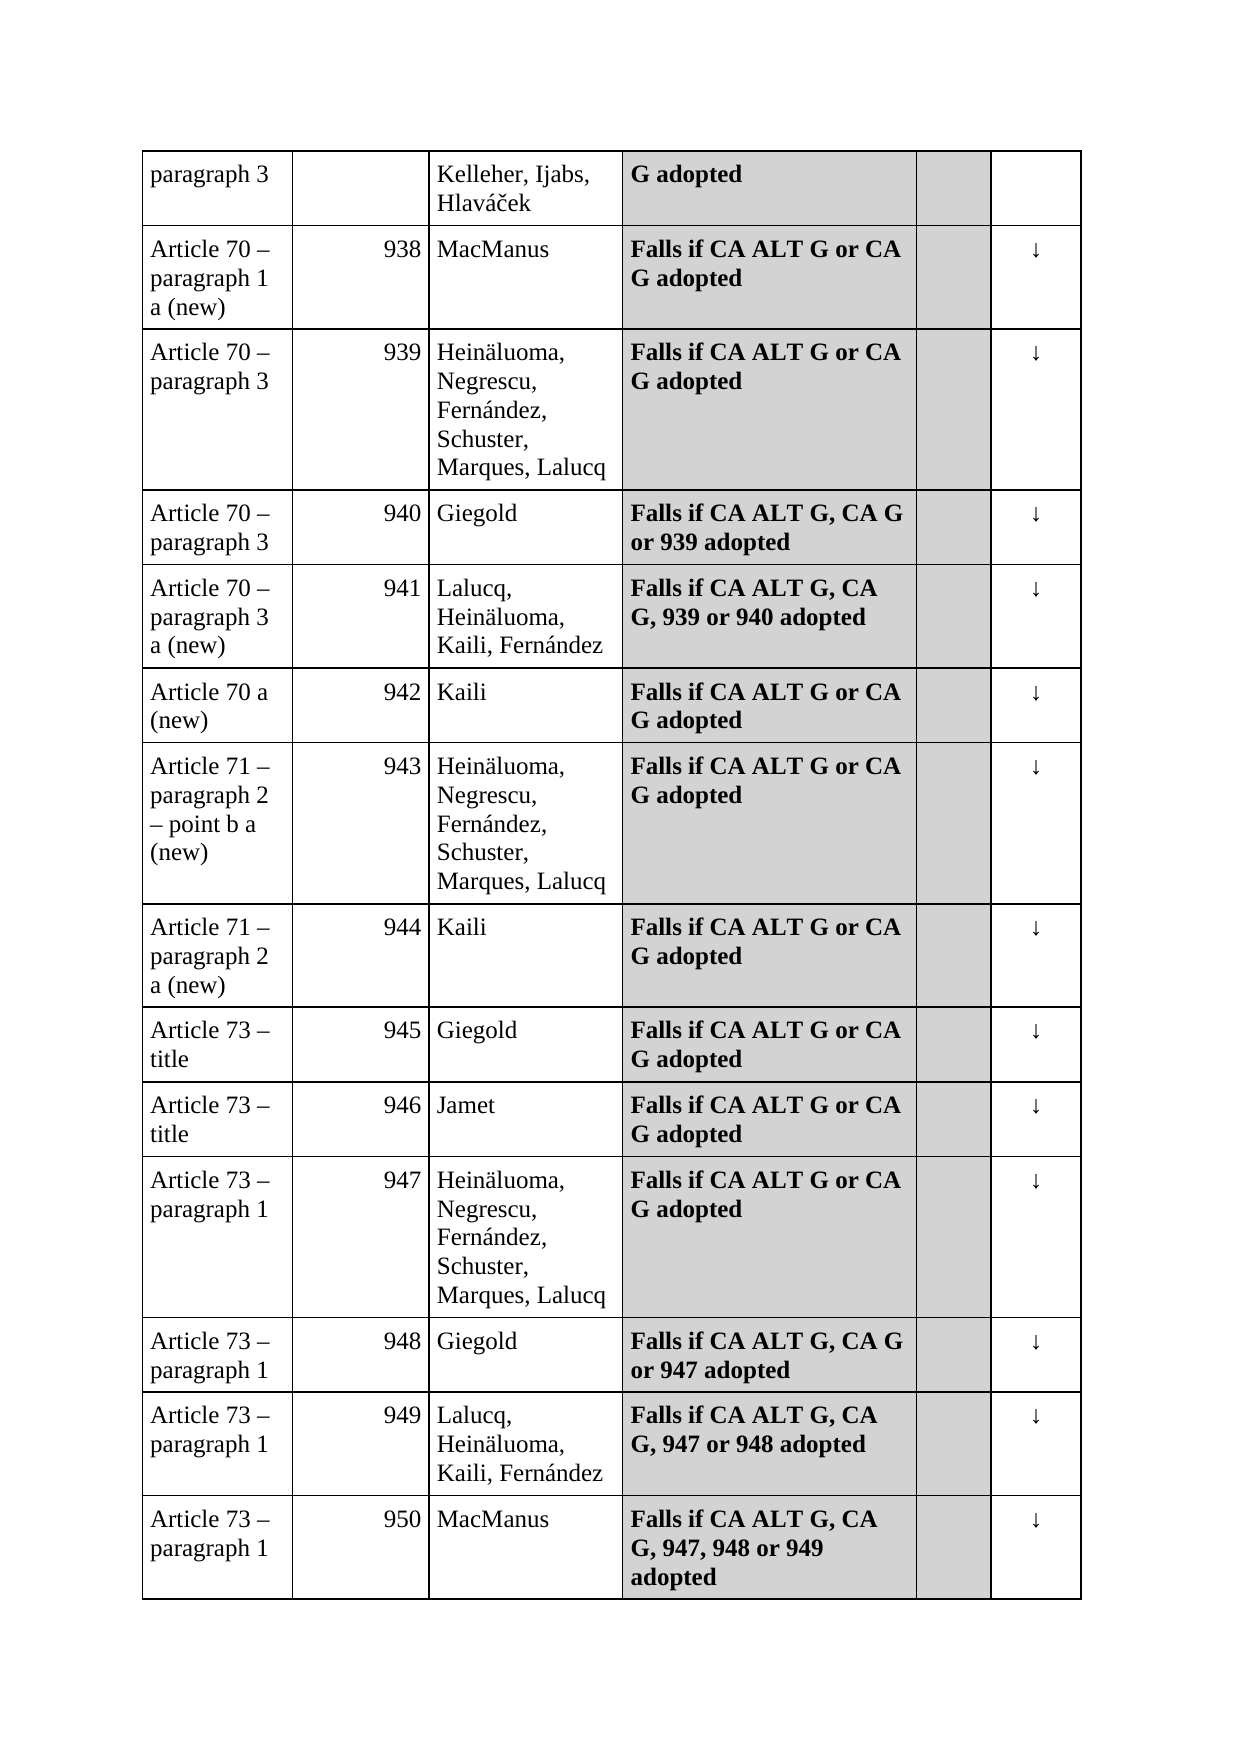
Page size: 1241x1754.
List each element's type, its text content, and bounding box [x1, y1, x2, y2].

table_cell [917, 1393, 990, 1495]
table_cell Article 73 – paragraph 1 [143, 1496, 292, 1598]
table_cell Article 70 a (new) [143, 669, 292, 742]
table_cell Article 70 – paragraph 3 [143, 491, 292, 564]
table_cell ↓ [992, 565, 1080, 667]
table_cell 944 [293, 905, 428, 1006]
table_cell [917, 565, 990, 667]
table_cell [917, 669, 990, 742]
table_cell Falls if CA ALT G or CA G adopted [623, 905, 916, 1006]
table_cell Falls if CA ALT G or CA G adopted [623, 330, 916, 489]
table_cell Lalucq, Heinäluoma, Kaili, Fernández [430, 1393, 622, 1495]
table_cell Article 73 – paragraph 1 [143, 1393, 292, 1495]
table_cell Article 71 – paragraph 2 – point b a (new) [143, 743, 292, 903]
table_cell Falls if CA ALT G or CA G adopted [623, 669, 916, 742]
table_cell Article 71 – paragraph 2 a (new) [143, 905, 292, 1006]
table_cell [917, 1083, 990, 1156]
table_cell Heinäluoma, Negrescu, Fernández, Schuster, Marques, Lalucq [430, 1157, 622, 1317]
table_cell [293, 152, 428, 225]
table_cell ↓ [992, 1008, 1080, 1081]
table_cell Jamet [430, 1083, 622, 1156]
table_cell [917, 1318, 990, 1391]
table_cell [917, 1496, 990, 1598]
table_cell Kaili [430, 905, 622, 1006]
table_cell Heinäluoma, Negrescu, Fernández, Schuster, Marques, Lalucq [430, 743, 622, 903]
table_cell MacManus [430, 226, 622, 328]
table_cell 945 [293, 1008, 428, 1081]
table_cell [917, 491, 990, 564]
table_cell ↓ [992, 905, 1080, 1006]
table_cell [917, 743, 990, 903]
table_cell Article 70 – paragraph 1 a (new) [143, 226, 292, 328]
table_cell Lalucq, Heinäluoma, Kaili, Fernández [430, 565, 622, 667]
table_cell 946 [293, 1083, 428, 1156]
table_cell Falls if CA ALT G, CA G, 947 or 948 adopted [623, 1393, 916, 1495]
table_cell Falls if CA ALT G, CA G or 939 adopted [623, 491, 916, 564]
table_cell G adopted [623, 152, 916, 225]
table_cell ↓ [992, 1393, 1080, 1495]
table_cell 950 [293, 1496, 428, 1598]
table_cell [992, 152, 1080, 225]
table_cell 948 [293, 1318, 428, 1391]
table_cell Article 70 – paragraph 3 a (new) [143, 565, 292, 667]
table_cell Giegold [430, 1318, 622, 1391]
table_cell MacManus [430, 1496, 622, 1598]
table_cell [917, 905, 990, 1006]
table_cell ↓ [992, 491, 1080, 564]
table_cell ↓ [992, 330, 1080, 489]
table_cell Falls if CA ALT G, CA G, 939 or 940 adopted [623, 565, 916, 667]
table_cell Article 73 – title [143, 1083, 292, 1156]
table_cell Falls if CA ALT G, CA G, 947, 948 or 949 adopted [623, 1496, 916, 1598]
table_cell Falls if CA ALT G or CA G adopted [623, 1083, 916, 1156]
table_cell ↓ [992, 1496, 1080, 1598]
table_cell Giegold [430, 1008, 622, 1081]
table_cell Kelleher, Ijabs, Hlaváček [430, 152, 622, 225]
table_cell ↓ [992, 1318, 1080, 1391]
table_cell Article 70 – paragraph 3 [143, 330, 292, 489]
table_cell Heinäluoma, Negrescu, Fernández, Schuster, Marques, Lalucq [430, 330, 622, 489]
table_cell Falls if CA ALT G or CA G adopted [623, 1008, 916, 1081]
table_cell Article 73 – title [143, 1008, 292, 1081]
table_cell Kaili [430, 669, 622, 742]
table_cell 941 [293, 565, 428, 667]
table_cell [917, 226, 990, 328]
table_cell 942 [293, 669, 428, 742]
table_cell Giegold [430, 491, 622, 564]
table_cell 947 [293, 1157, 428, 1317]
table_cell Article 73 – paragraph 1 [143, 1157, 292, 1317]
table_cell ↓ [992, 1157, 1080, 1317]
table_cell 949 [293, 1393, 428, 1495]
table_cell 938 [293, 226, 428, 328]
table_cell paragraph 3 [143, 152, 292, 225]
table_cell [917, 1157, 990, 1317]
table_cell Falls if CA ALT G, CA G or 947 adopted [623, 1318, 916, 1391]
table_cell 943 [293, 743, 428, 903]
table_cell Falls if CA ALT G or CA G adopted [623, 1157, 916, 1317]
table_cell [917, 152, 990, 225]
table_cell Falls if CA ALT G or CA G adopted [623, 743, 916, 903]
table_cell [917, 1008, 990, 1081]
table_cell Falls if CA ALT G or CA G adopted [623, 226, 916, 328]
table_cell ↓ [992, 1083, 1080, 1156]
table_cell Article 73 – paragraph 1 [143, 1318, 292, 1391]
table_cell ↓ [992, 669, 1080, 742]
table_cell ↓ [992, 226, 1080, 328]
table_cell 940 [293, 491, 428, 564]
table_cell [917, 330, 990, 489]
table_cell ↓ [992, 743, 1080, 903]
table_cell 939 [293, 330, 428, 489]
